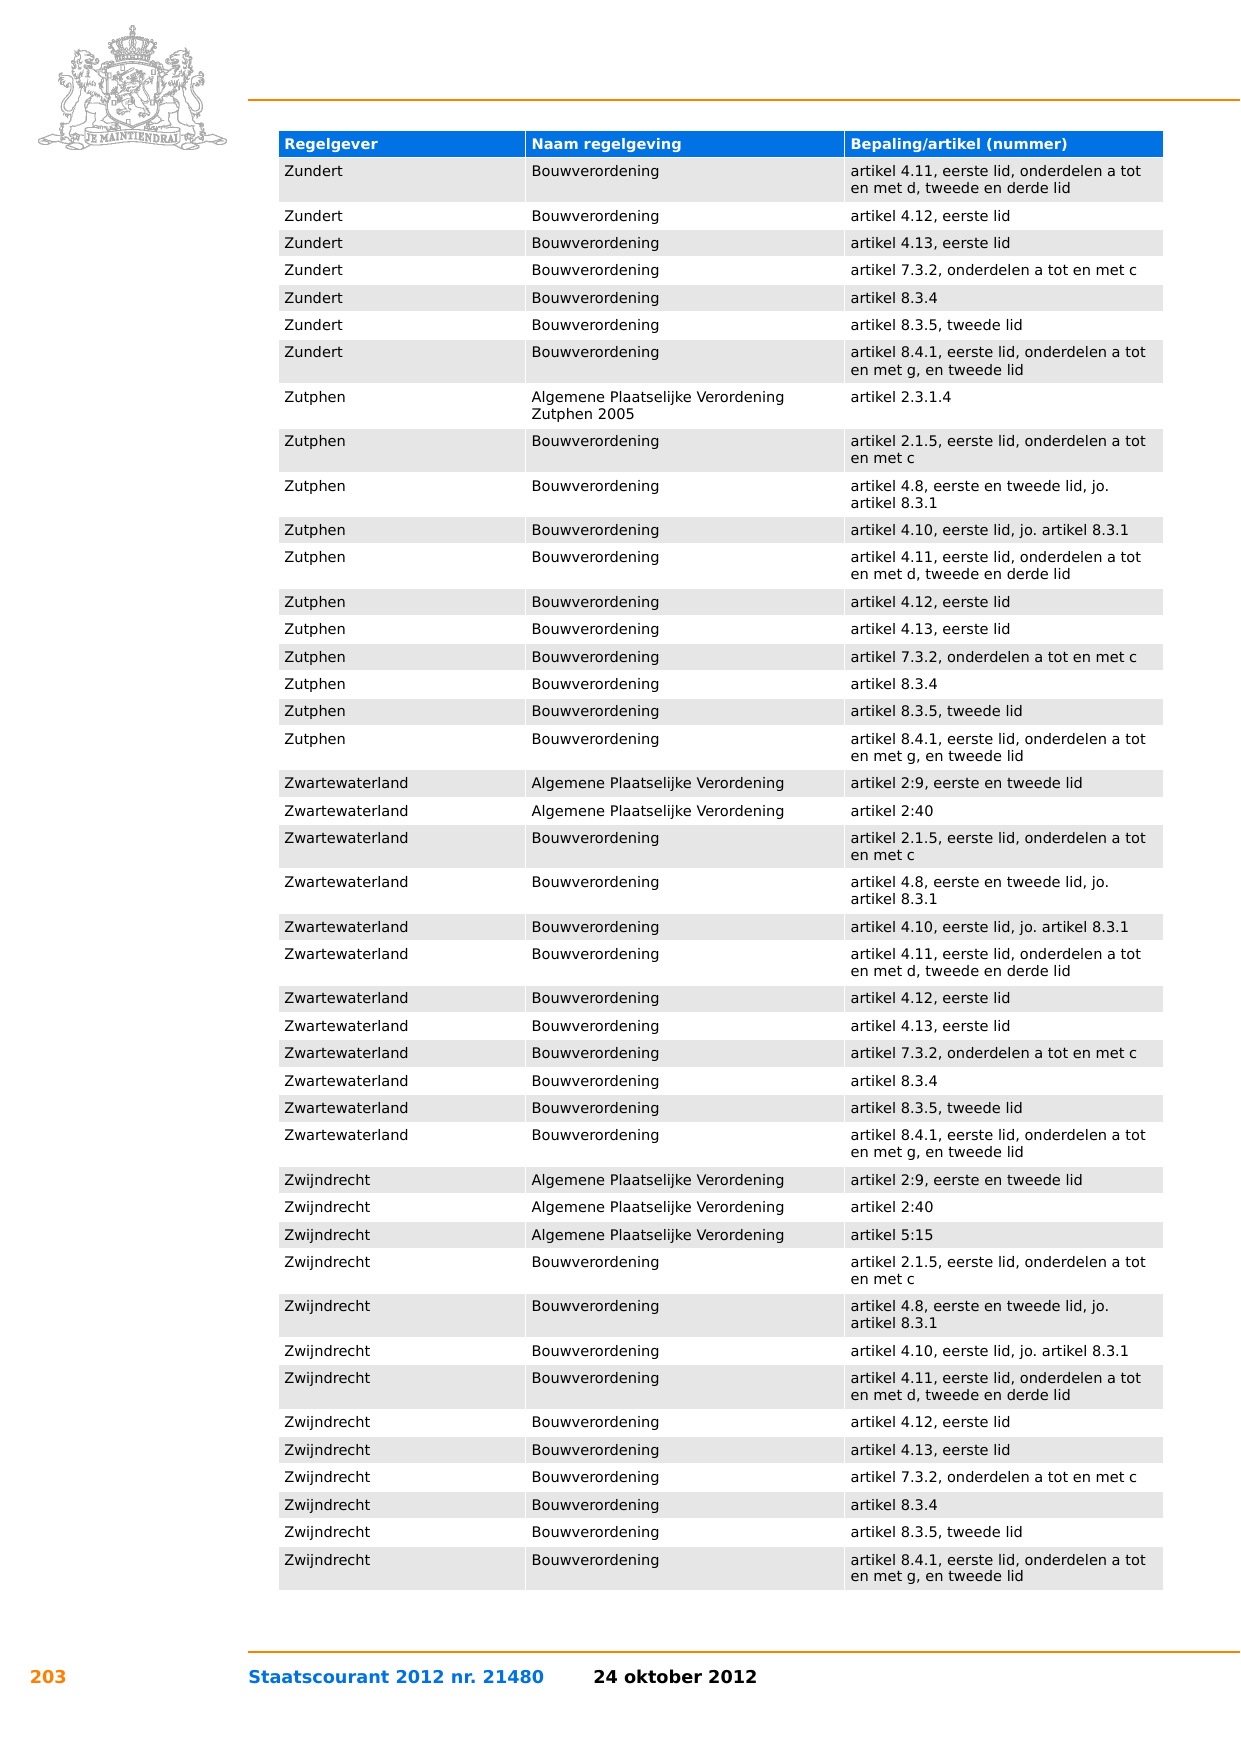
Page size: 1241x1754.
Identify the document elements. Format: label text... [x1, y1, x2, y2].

table_cell Zwartewaterland [279, 1040, 525, 1067]
table_cell Zundert [279, 340, 525, 383]
table_cell Bouwverordening [526, 1068, 844, 1094]
table_cell artikel 8.3.5, tweede lid [845, 1519, 1163, 1546]
table_cell artikel 8.3.4 [845, 285, 1163, 311]
table_cell Zutphen [279, 429, 525, 472]
table_cell artikel 4.11, eerste lid, onderdelen a tot en met d, tweede en derde lid [845, 941, 1163, 984]
table_cell Bouwverordening [526, 1437, 844, 1463]
table_cell Bouwverordening [526, 285, 844, 311]
table_cell Bouwverordening [526, 429, 844, 472]
table_cell Bouwverordening [526, 1249, 844, 1292]
table_cell artikel 4.13, eerste lid [845, 616, 1163, 643]
table_cell artikel 4.8, eerste en tweede lid, jo. artikel 8.3.1 [845, 473, 1163, 516]
table_cell Bouwverordening [526, 914, 844, 940]
table_cell artikel 8.3.5, tweede lid [845, 312, 1163, 339]
table_cell artikel 2.1.5, eerste lid, onderdelen a tot en met c [845, 1249, 1163, 1292]
table_cell Zutphen [279, 644, 525, 670]
table_cell artikel 2.1.5, eerste lid, onderdelen a tot en met c [845, 429, 1163, 472]
table_cell artikel 4.10, eerste lid, jo. artikel 8.3.1 [845, 1338, 1163, 1364]
table_cell artikel 4.13, eerste lid [845, 1013, 1163, 1039]
table_cell artikel 4.13, eerste lid [845, 230, 1163, 256]
table_header Naam regelgeving [526, 131, 844, 157]
table_cell Zwartewaterland [279, 986, 525, 1012]
table_cell Zwijndrecht [279, 1338, 525, 1364]
table_cell artikel 4.12, eerste lid [845, 589, 1163, 615]
table_cell artikel 8.4.1, eerste lid, onderdelen a tot en met g, en tweede lid [845, 1123, 1163, 1166]
table_cell artikel 8.3.4 [845, 671, 1163, 697]
table_cell artikel 4.13, eerste lid [845, 1437, 1163, 1463]
table_cell Bouwverordening [526, 1095, 844, 1122]
table_cell Zwijndrecht [279, 1410, 525, 1436]
table_cell Zwartewaterland [279, 1123, 525, 1166]
table_cell artikel 7.3.2, onderdelen a tot en met c [845, 258, 1163, 284]
table_cell artikel 7.3.2, onderdelen a tot en met c [845, 644, 1163, 670]
table_cell Bouwverordening [526, 340, 844, 383]
table_cell artikel 8.3.5, tweede lid [845, 1095, 1163, 1122]
table_cell artikel 4.11, eerste lid, onderdelen a tot en met d, tweede en derde lid [845, 545, 1163, 588]
table_cell Zwartewaterland [279, 941, 525, 984]
table_cell Bouwverordening [526, 1492, 844, 1518]
table_cell Zwartewaterland [279, 1068, 525, 1094]
table_cell Zwartewaterland [279, 914, 525, 940]
table_cell Zwijndrecht [279, 1437, 525, 1463]
table_cell Bouwverordening [526, 616, 844, 643]
table_cell Zwartewaterland [279, 1013, 525, 1039]
table_cell Zutphen [279, 589, 525, 615]
table_cell Zundert [279, 158, 525, 202]
table_cell Zutphen [279, 384, 525, 427]
table_cell artikel 2.3.1.4 [845, 384, 1163, 427]
table_cell Bouwverordening [526, 545, 844, 588]
table_cell artikel 7.3.2, onderdelen a tot en met c [845, 1040, 1163, 1067]
table_cell artikel 2.1.5, eerste lid, onderdelen a tot en met c [845, 825, 1163, 868]
table_cell Bouwverordening [526, 1410, 844, 1436]
table_cell Zutphen [279, 671, 525, 697]
table_cell Zwijndrecht [279, 1222, 525, 1248]
table_cell Bouwverordening [526, 312, 844, 339]
table_cell artikel 4.10, eerste lid, jo. artikel 8.3.1 [845, 914, 1163, 940]
table_cell Zwijndrecht [279, 1465, 525, 1491]
table_cell Zwijndrecht [279, 1249, 525, 1292]
table_cell Zwijndrecht [279, 1547, 525, 1590]
table_cell Zutphen [279, 517, 525, 543]
table_cell Zwijndrecht [279, 1294, 525, 1337]
table_cell artikel 8.4.1, eerste lid, onderdelen a tot en met g, en tweede lid [845, 1547, 1163, 1590]
table_cell artikel 4.12, eerste lid [845, 1410, 1163, 1436]
table_cell Bouwverordening [526, 589, 844, 615]
table_cell Zwijndrecht [279, 1365, 525, 1409]
table_cell artikel 4.8, eerste en tweede lid, jo. artikel 8.3.1 [845, 870, 1163, 913]
table_cell Algemene Plaatselijke Verordening [526, 1194, 844, 1221]
table_cell Algemene Plaatselijke Verordening [526, 798, 844, 824]
table_cell Zutphen [279, 699, 525, 725]
table_cell Bouwverordening [526, 1040, 844, 1067]
table_cell artikel 4.12, eerste lid [845, 986, 1163, 1012]
table_cell Algemene Plaatselijke Verordening [526, 1222, 844, 1248]
table_cell Bouwverordening [526, 1338, 844, 1364]
table_cell artikel 2:9, eerste en tweede lid [845, 770, 1163, 797]
table_header Regelgever [279, 131, 525, 157]
table_cell Algemene Plaatselijke Verordening [526, 1167, 844, 1193]
table_cell Bouwverordening [526, 1123, 844, 1166]
table_cell artikel 5:15 [845, 1222, 1163, 1248]
table_cell artikel 8.4.1, eerste lid, onderdelen a tot en met g, en tweede lid [845, 726, 1163, 769]
table_cell Bouwverordening [526, 644, 844, 670]
table_cell Zutphen [279, 726, 525, 769]
table_cell Bouwverordening [526, 1465, 844, 1491]
table_cell artikel 4.11, eerste lid, onderdelen a tot en met d, tweede en derde lid [845, 158, 1163, 202]
table_cell Zwartewaterland [279, 798, 525, 824]
table_cell Zundert [279, 258, 525, 284]
table_cell artikel 8.3.4 [845, 1068, 1163, 1094]
table_cell artikel 8.4.1, eerste lid, onderdelen a tot en met g, en tweede lid [845, 340, 1163, 383]
picture [38, 25, 227, 150]
table_cell Zutphen [279, 616, 525, 643]
table_header Bepaling/artikel (nummer) [845, 131, 1163, 157]
table_cell Zwartewaterland [279, 870, 525, 913]
table_cell Bouwverordening [526, 230, 844, 256]
table_cell Bouwverordening [526, 158, 844, 202]
table_cell Bouwverordening [526, 726, 844, 769]
table_cell artikel 4.8, eerste en tweede lid, jo. artikel 8.3.1 [845, 1294, 1163, 1337]
table_cell artikel 7.3.2, onderdelen a tot en met c [845, 1465, 1163, 1491]
table_cell Bouwverordening [526, 671, 844, 697]
table_cell artikel 8.3.5, tweede lid [845, 699, 1163, 725]
table_cell artikel 4.11, eerste lid, onderdelen a tot en met d, tweede en derde lid [845, 1365, 1163, 1409]
table_cell Bouwverordening [526, 1547, 844, 1590]
table_cell Bouwverordening [526, 1519, 844, 1546]
table_cell Zwijndrecht [279, 1492, 525, 1518]
table_cell artikel 2:40 [845, 798, 1163, 824]
table_cell Zundert [279, 203, 525, 229]
table_cell Bouwverordening [526, 473, 844, 516]
table_cell artikel 4.10, eerste lid, jo. artikel 8.3.1 [845, 517, 1163, 543]
table_cell Bouwverordening [526, 203, 844, 229]
table_cell Zwijndrecht [279, 1194, 525, 1221]
table_cell Bouwverordening [526, 825, 844, 868]
table_cell Zwijndrecht [279, 1519, 525, 1546]
table_cell Zwijndrecht [279, 1167, 525, 1193]
table_cell artikel 8.3.4 [845, 1492, 1163, 1518]
table_cell artikel 2:9, eerste en tweede lid [845, 1167, 1163, 1193]
table_cell Bouwverordening [526, 699, 844, 725]
table_cell Zwartewaterland [279, 1095, 525, 1122]
table_cell Zundert [279, 285, 525, 311]
table_cell Zwartewaterland [279, 825, 525, 868]
table_cell Zundert [279, 312, 525, 339]
table_cell Bouwverordening [526, 986, 844, 1012]
table_cell artikel 2:40 [845, 1194, 1163, 1221]
table_cell Bouwverordening [526, 1013, 844, 1039]
table_cell Zutphen [279, 473, 525, 516]
table_cell Bouwverordening [526, 258, 844, 284]
table_cell Bouwverordening [526, 1365, 844, 1409]
table_cell Bouwverordening [526, 870, 844, 913]
table_cell Bouwverordening [526, 941, 844, 984]
table_cell Bouwverordening [526, 517, 844, 543]
table_cell Zutphen [279, 545, 525, 588]
table_cell Algemene Plaatselijke Verordening [526, 770, 844, 797]
table_cell Algemene Plaatselijke Verordening Zutphen 2005 [526, 384, 844, 427]
table_cell Zwartewaterland [279, 770, 525, 797]
table_cell Bouwverordening [526, 1294, 844, 1337]
table_cell Zundert [279, 230, 525, 256]
table_cell artikel 4.12, eerste lid [845, 203, 1163, 229]
